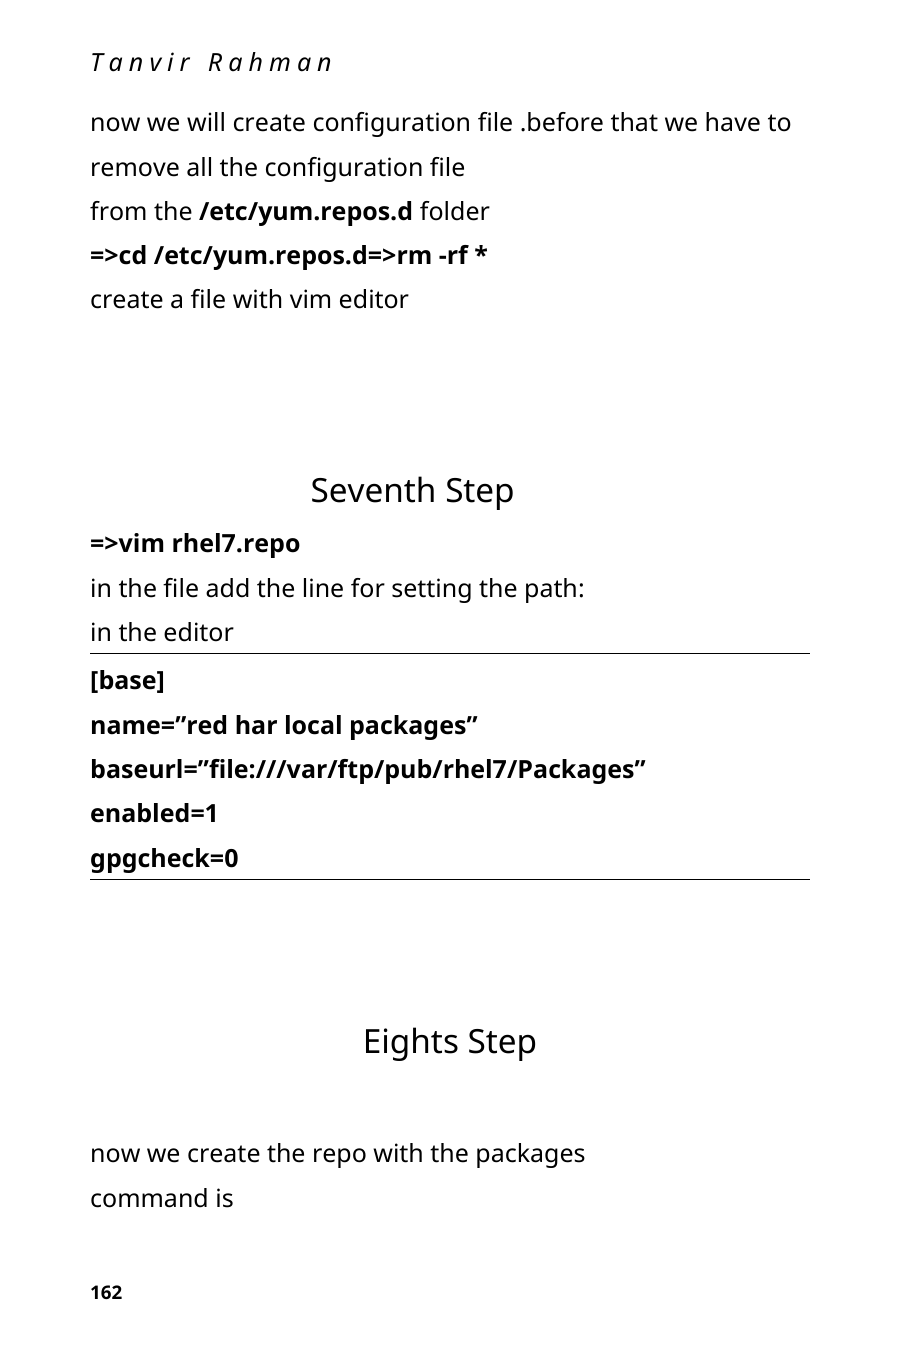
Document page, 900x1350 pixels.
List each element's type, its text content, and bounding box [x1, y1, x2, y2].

text Eights Step [90, 1018, 810, 1064]
text baseurl=”file:///var/ftp/pub/rhel7/Packages” [90, 752, 810, 786]
text name=”red har local packages” [90, 707, 810, 742]
text now we will create configuration file .before that we have to remove all the configuration file [90, 105, 810, 183]
text enabled=1 [90, 796, 810, 830]
text in the file add the line for setting the path: [90, 570, 810, 604]
text create a file with vim editor [90, 282, 810, 316]
text gpgcheck=0 [90, 840, 810, 879]
text [base] [90, 663, 810, 697]
text Seventh Step [90, 467, 735, 512]
text now we create the repo with the packages [90, 1136, 810, 1170]
text =>cd /etc/yum.repos.d=>rm -rf * [90, 238, 810, 272]
text in the editor [90, 614, 810, 653]
text =>vim rhel7.repo [90, 526, 810, 560]
text from the /etc/yum.repos.d folder [90, 193, 810, 228]
text command is [90, 1180, 810, 1214]
